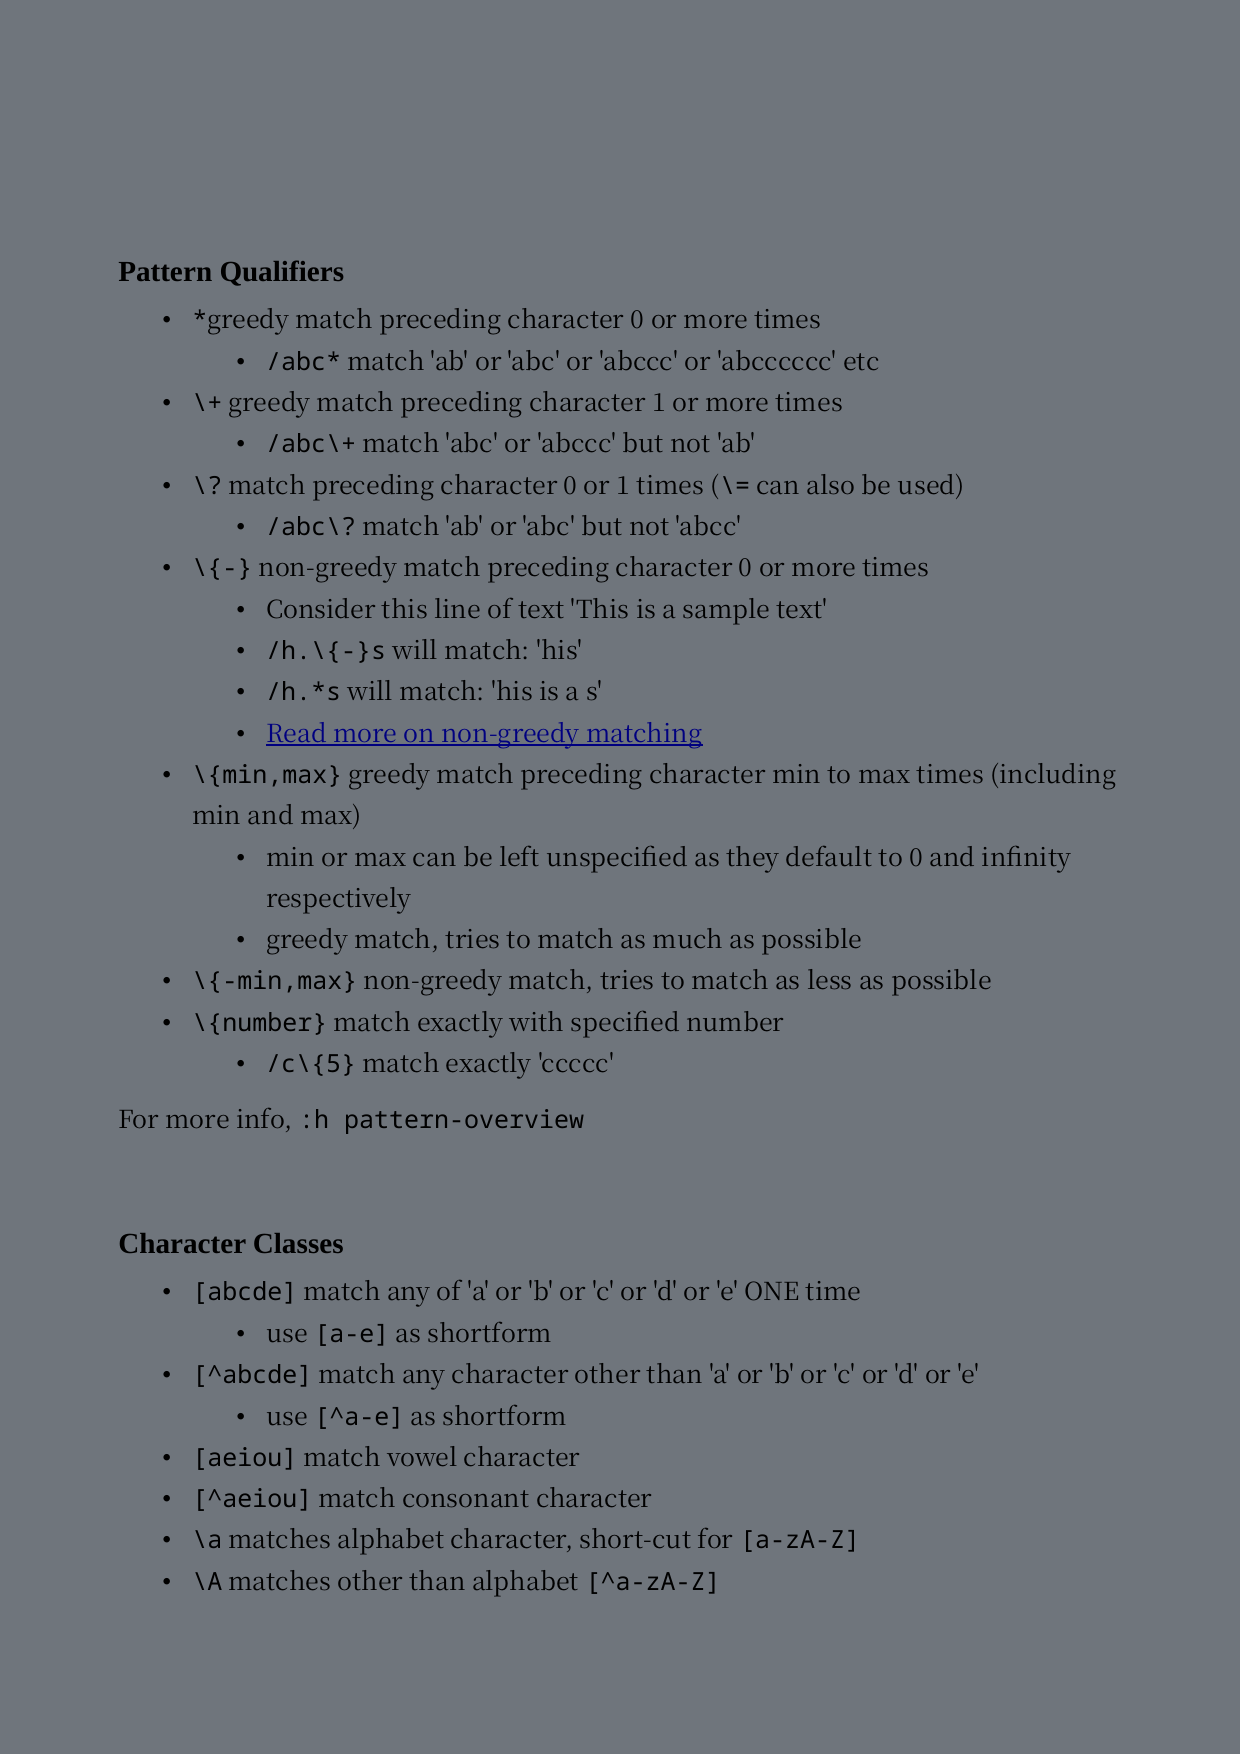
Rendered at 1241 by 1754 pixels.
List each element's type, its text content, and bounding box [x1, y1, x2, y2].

list \+ greedy match preceding character 1 or more times [162, 383, 1122, 419]
list Read more on non-greedy matching [236, 713, 1122, 749]
list /h.*s will match: 'his is a s' [236, 672, 1122, 708]
list /abc\? match 'ab' or 'abc' but not 'abcc' [236, 507, 1122, 543]
list /c\{5} match exactly 'ccccc' [236, 1044, 1122, 1080]
subtitle Pattern Qualifiers [118, 254, 1122, 287]
list [^abcde] match any character other than 'a' or 'b' or 'c' or 'd' or 'e' [162, 1355, 1122, 1391]
list use [a-e] as shortform [236, 1313, 1122, 1349]
list [abcde] match any of 'a' or 'b' or 'c' or 'd' or 'e' ONE time [162, 1272, 1122, 1308]
list \{number} match exactly with specified number [162, 1002, 1122, 1038]
list *greedy match preceding character 0 or more times [162, 300, 1122, 336]
list greedy match, tries to match as much as possible [236, 920, 1122, 956]
subtitle Character Classes [118, 1226, 1122, 1259]
text For more info, :h pattern-overview [118, 1100, 1122, 1136]
list /abc\+ match 'abc' or 'abccc' but not 'ab' [236, 424, 1122, 460]
list min or max can be left unspecified as they default to 0 and infinity respectively [236, 837, 1122, 914]
list use [^a-e] as shortform [236, 1396, 1122, 1432]
list \{-} non-greedy match preceding character 0 or more times [162, 548, 1122, 584]
list /abc* match 'ab' or 'abc' or 'abccc' or 'abcccccc' etc [236, 341, 1122, 377]
list [aeiou] match vowel character [162, 1437, 1122, 1473]
list Consider this line of text 'This is a sample text' [236, 589, 1122, 625]
list [^aeiou] match consonant character [162, 1479, 1122, 1515]
list /h.\{-}s will match: 'his' [236, 631, 1122, 667]
list \? match preceding character 0 or 1 times (\= can also be used) [162, 465, 1122, 501]
list \a matches alphabet character, short-cut for [a-zA-Z] [162, 1520, 1122, 1556]
list \{min,max} greedy match preceding character min to max times (including min and max) [162, 755, 1122, 832]
list \A matches other than alphabet [^a-zA-Z] [162, 1562, 1122, 1598]
list \{-min,max} non-greedy match, tries to match as less as possible [162, 961, 1122, 997]
